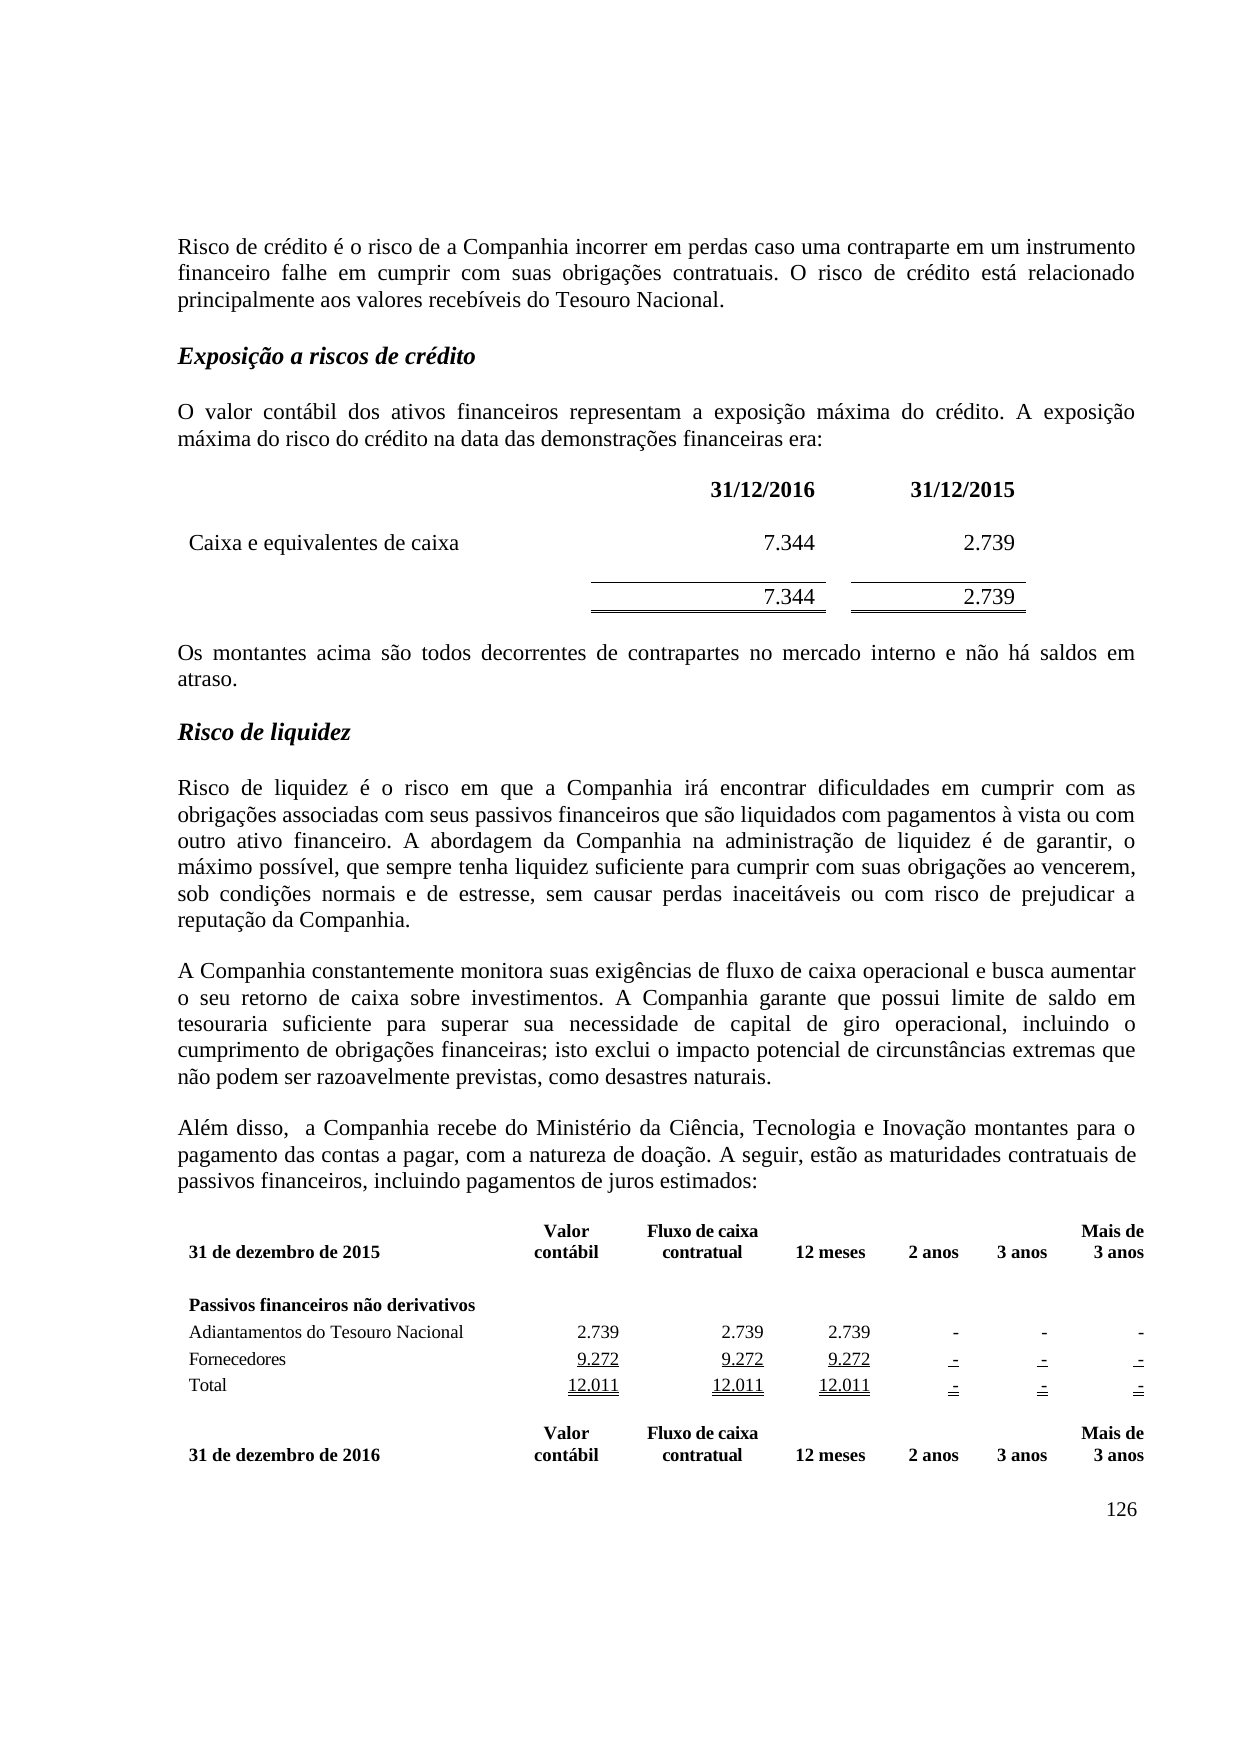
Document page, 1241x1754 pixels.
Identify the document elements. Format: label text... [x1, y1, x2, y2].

table_cell 2.739 [775, 1316, 881, 1342]
table_cell Caixa e equivalentes de caixa [177, 529, 591, 556]
table_header 31/12/2015 [851, 476, 1026, 503]
table_cell [177, 1263, 290, 1289]
table_cell [970, 1263, 1058, 1289]
table_header Fluxo de caixa contratual [630, 1422, 775, 1465]
table_cell Total [177, 1369, 502, 1396]
text O valor contábil dos ativos financeiros representam a exposição máxima do crédito. A exposição máxima do risco do crédito na data das demonstrações financeiras era: [177, 398, 1137, 451]
table_cell 12.011 [775, 1369, 881, 1396]
table_cell [177, 556, 591, 582]
table_cell 12.011 [502, 1369, 630, 1396]
table_header 2 anos [881, 1220, 970, 1263]
text Risco de liquidez é o risco em que a Companhia irá encontrar dificuldades em cumprir com as obrigações associadas com seus passivos financeiros que são liquidados com pagamentos à vista ou com outro ativo financeiro. A abordagem da Companhia na administração de liquidez é de garantir, o máximo possível, que sempre tenha liquidez suficiente para cumprir com suas obrigações ao vencerem, sob condições normais e de estresse, sem causar perdas inaceitáveis ou com risco de prejudicar a reputação da Companhia. [177, 774, 1137, 932]
table_header Valor contábil [502, 1220, 630, 1263]
text A Companhia constantemente monitora suas exigências de fluxo de caixa operacional e busca aumentar o seu retorno de caixa sobre investimentos. A Companhia garante que possui limite de saldo em tesouraria suficiente para superar sua necessidade de capital de giro operacional, incluindo o cumprimento de obrigações financeiras; isto exclui o impacto potencial de circunstâncias extremas que não podem ser razoavelmente previstas, como desastres naturais. [177, 957, 1137, 1089]
table_cell 2.739 [502, 1316, 630, 1342]
table_cell - [970, 1369, 1058, 1396]
table_header [177, 476, 591, 503]
table_cell 2.739 [851, 583, 1026, 610]
table_cell [1059, 1465, 1155, 1492]
table_cell 7.344 [591, 529, 826, 556]
table_cell - [881, 1369, 970, 1396]
table_header 3 anos [970, 1422, 1058, 1465]
table_cell - [970, 1343, 1058, 1369]
table_header 12 meses [775, 1220, 881, 1263]
table_cell [826, 529, 851, 556]
table_cell Passivos financeiros não derivativos [177, 1289, 502, 1316]
text Além disso, a Companhia recebe do Ministério da Ciência, Tecnologia e Inovação montantes para o pagamento das contas a pagar, com a natureza de doação. A seguir, estão as maturidades contratuais de passivos financeiros, incluindo pagamentos de juros estimados: [177, 1114, 1137, 1193]
table_cell [970, 1289, 1058, 1316]
table_header 12 meses [775, 1422, 881, 1465]
table_cell 9.272 [630, 1343, 775, 1369]
table_cell [1059, 1289, 1155, 1316]
table_cell - [881, 1316, 970, 1342]
text Exposição a riscos de crédito [177, 341, 1137, 369]
text Os montantes acima são todos decorrentes de contrapartes no mercado interno e não há saldos em atraso. [177, 639, 1137, 692]
table_cell [775, 1289, 881, 1316]
table_cell [775, 1263, 881, 1289]
table_cell [826, 582, 851, 610]
table_header [826, 476, 851, 503]
table_cell [970, 1465, 1058, 1492]
table_cell [881, 1465, 970, 1492]
table_cell 12.011 [630, 1369, 775, 1396]
table_header 3 anos [970, 1220, 1058, 1263]
table_cell [502, 1263, 630, 1289]
table_header 31/12/2016 [591, 476, 826, 503]
table_header Valor contábil [502, 1422, 630, 1465]
text Risco de liquidez [177, 717, 1137, 746]
table_cell - [970, 1316, 1058, 1342]
table_cell [591, 503, 826, 529]
table_header 31 de dezembro de 2015 [177, 1220, 502, 1263]
table_cell 9.272 [502, 1343, 630, 1369]
table_cell [826, 503, 851, 529]
table_header Fluxo de caixa contratual [630, 1220, 775, 1263]
table_cell - [1059, 1369, 1155, 1396]
table_header Mais de 3 anos [1059, 1422, 1155, 1465]
table_cell - [881, 1343, 970, 1369]
table_cell [502, 1465, 630, 1492]
table_cell - [1059, 1343, 1155, 1369]
table_cell 2.739 [630, 1316, 775, 1342]
table_cell [851, 556, 1026, 582]
table_cell [630, 1465, 775, 1492]
table_cell [591, 556, 826, 582]
table_cell - [1059, 1316, 1155, 1342]
table_cell [630, 1263, 775, 1289]
table_cell 9.272 [775, 1343, 881, 1369]
table_header 2 anos [881, 1422, 970, 1465]
table_cell [177, 503, 591, 529]
table_cell [1059, 1263, 1155, 1289]
table_cell [881, 1263, 970, 1289]
text Risco de crédito é o risco de a Companhia incorrer em perdas caso uma contraparte em um instrumento financeiro falhe em cumprir com suas obrigações contratuais. O risco de crédito está relacionado principalmente aos valores recebíveis do Tesouro Nacional. [177, 233, 1137, 312]
table_cell [851, 503, 1026, 529]
table_cell 7.344 [591, 583, 826, 610]
table_cell Adiantamentos do Tesouro Nacional [177, 1316, 502, 1342]
table_cell [502, 1289, 630, 1316]
table_cell [775, 1465, 881, 1492]
table_cell [630, 1289, 775, 1316]
table_header Mais de 3 anos [1059, 1220, 1155, 1263]
table_cell [290, 1263, 502, 1289]
table_cell [177, 1465, 290, 1492]
table_header 31 de dezembro de 2016 [177, 1422, 502, 1465]
table_cell [177, 582, 591, 610]
table_cell [881, 1289, 970, 1316]
table_cell Fornecedores [177, 1343, 502, 1369]
table_cell [290, 1465, 502, 1492]
table_cell [826, 556, 851, 582]
table_cell 2.739 [851, 529, 1026, 556]
